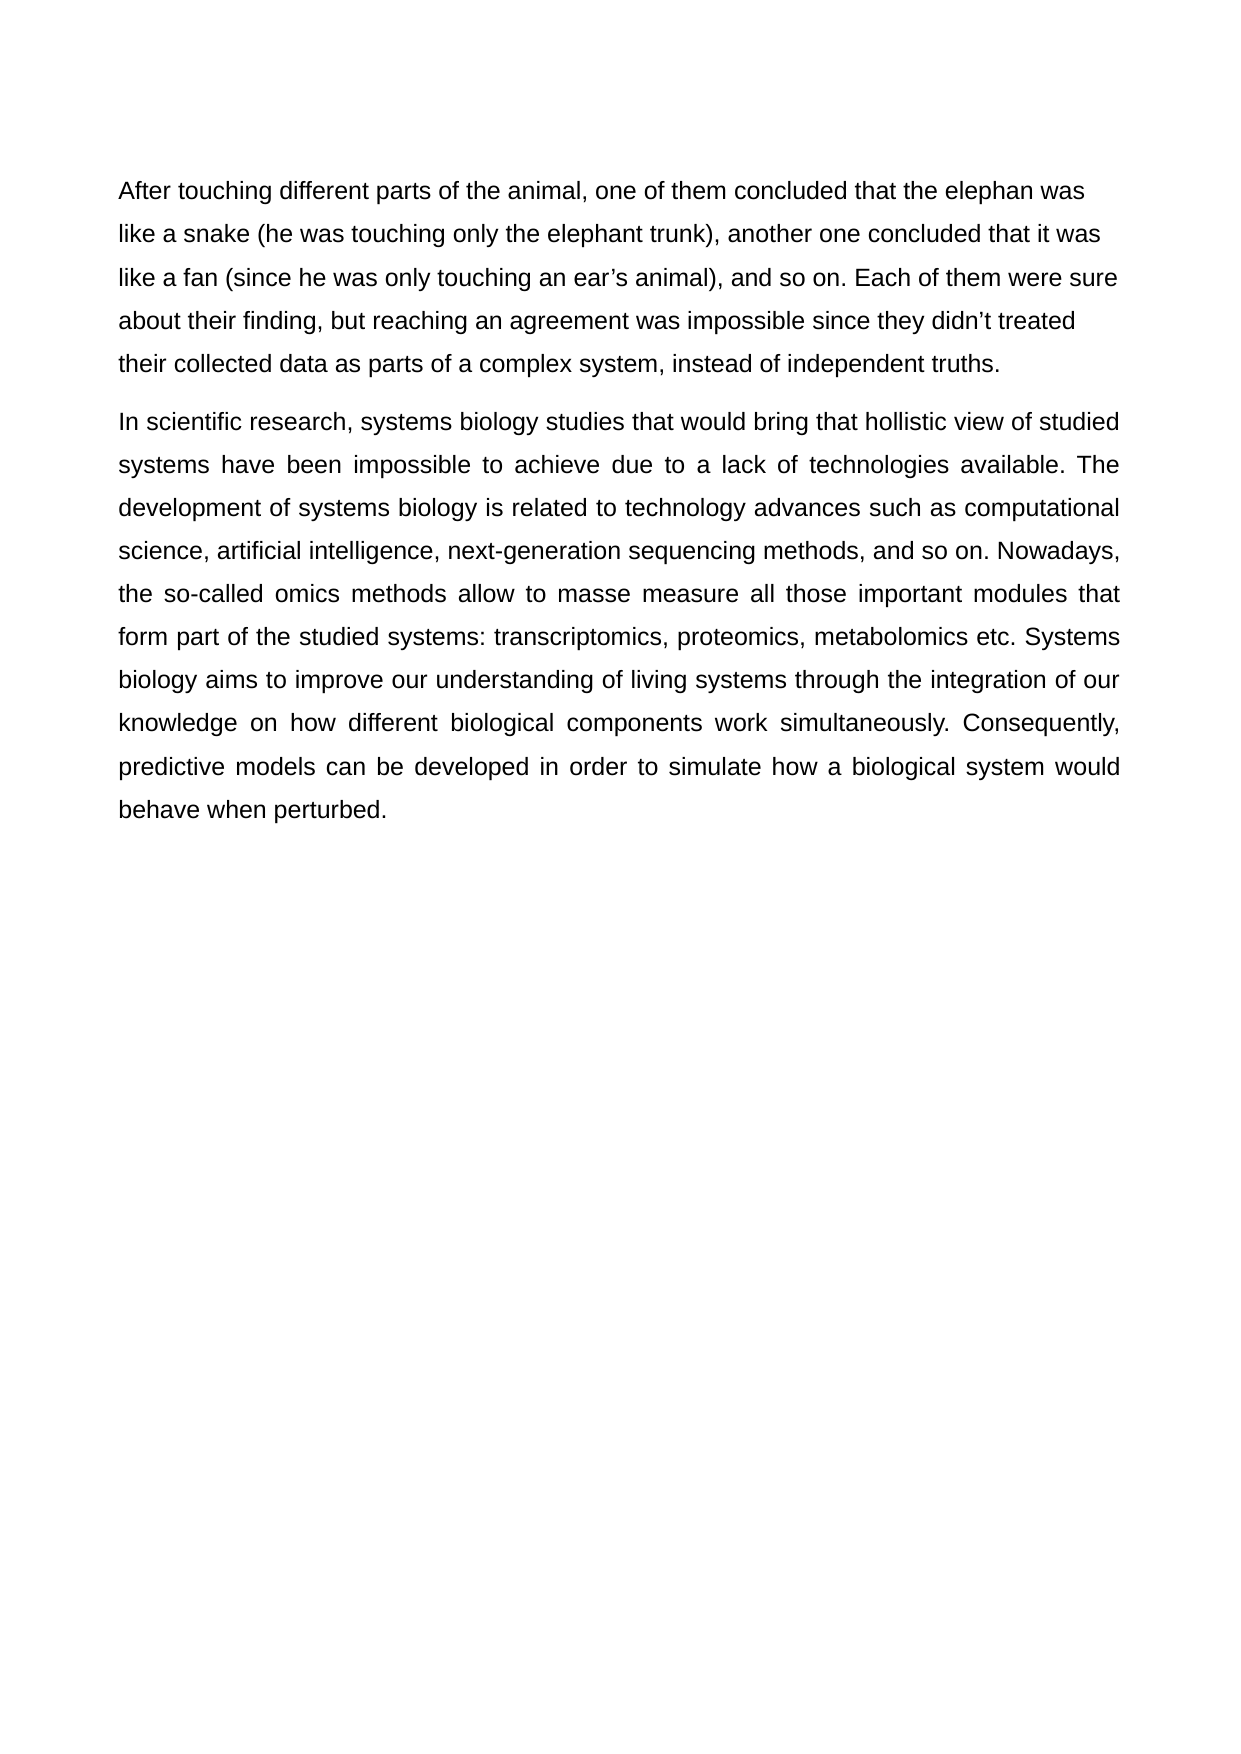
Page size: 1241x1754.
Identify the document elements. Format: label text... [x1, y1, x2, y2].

text After touching different parts of the animal, one of them concluded that the elephan was like a snake (he was touching only the elephant trunk), another one concluded that it was like a fan (since he was only touching an ear’s animal), and so on. Each of them were sure about their finding, but reaching an agreement was impossible since they didn’t treated their collected data as parts of a complex system, instead of independent truths. [118, 176, 1122, 378]
text In scientific research, systems biology studies that would bring that hollistic view of studied systems have been impossible to achieve due to a lack of technologies available. The development of systems biology is related to technology advances such as computational science, artificial intelligence, next-generation sequencing methods, and so on. Nowadays, the so-called omics methods allow to masse measure all those important modules that form part of the studied systems: transcriptomics, proteomics, metabolomics etc. Systems biology aims to improve our understanding of living systems through the integration of our knowledge on how different biological components work simultaneously. Consequently, predictive models can be developed in order to simulate how a biological system would behave when perturbed. [118, 407, 1122, 823]
